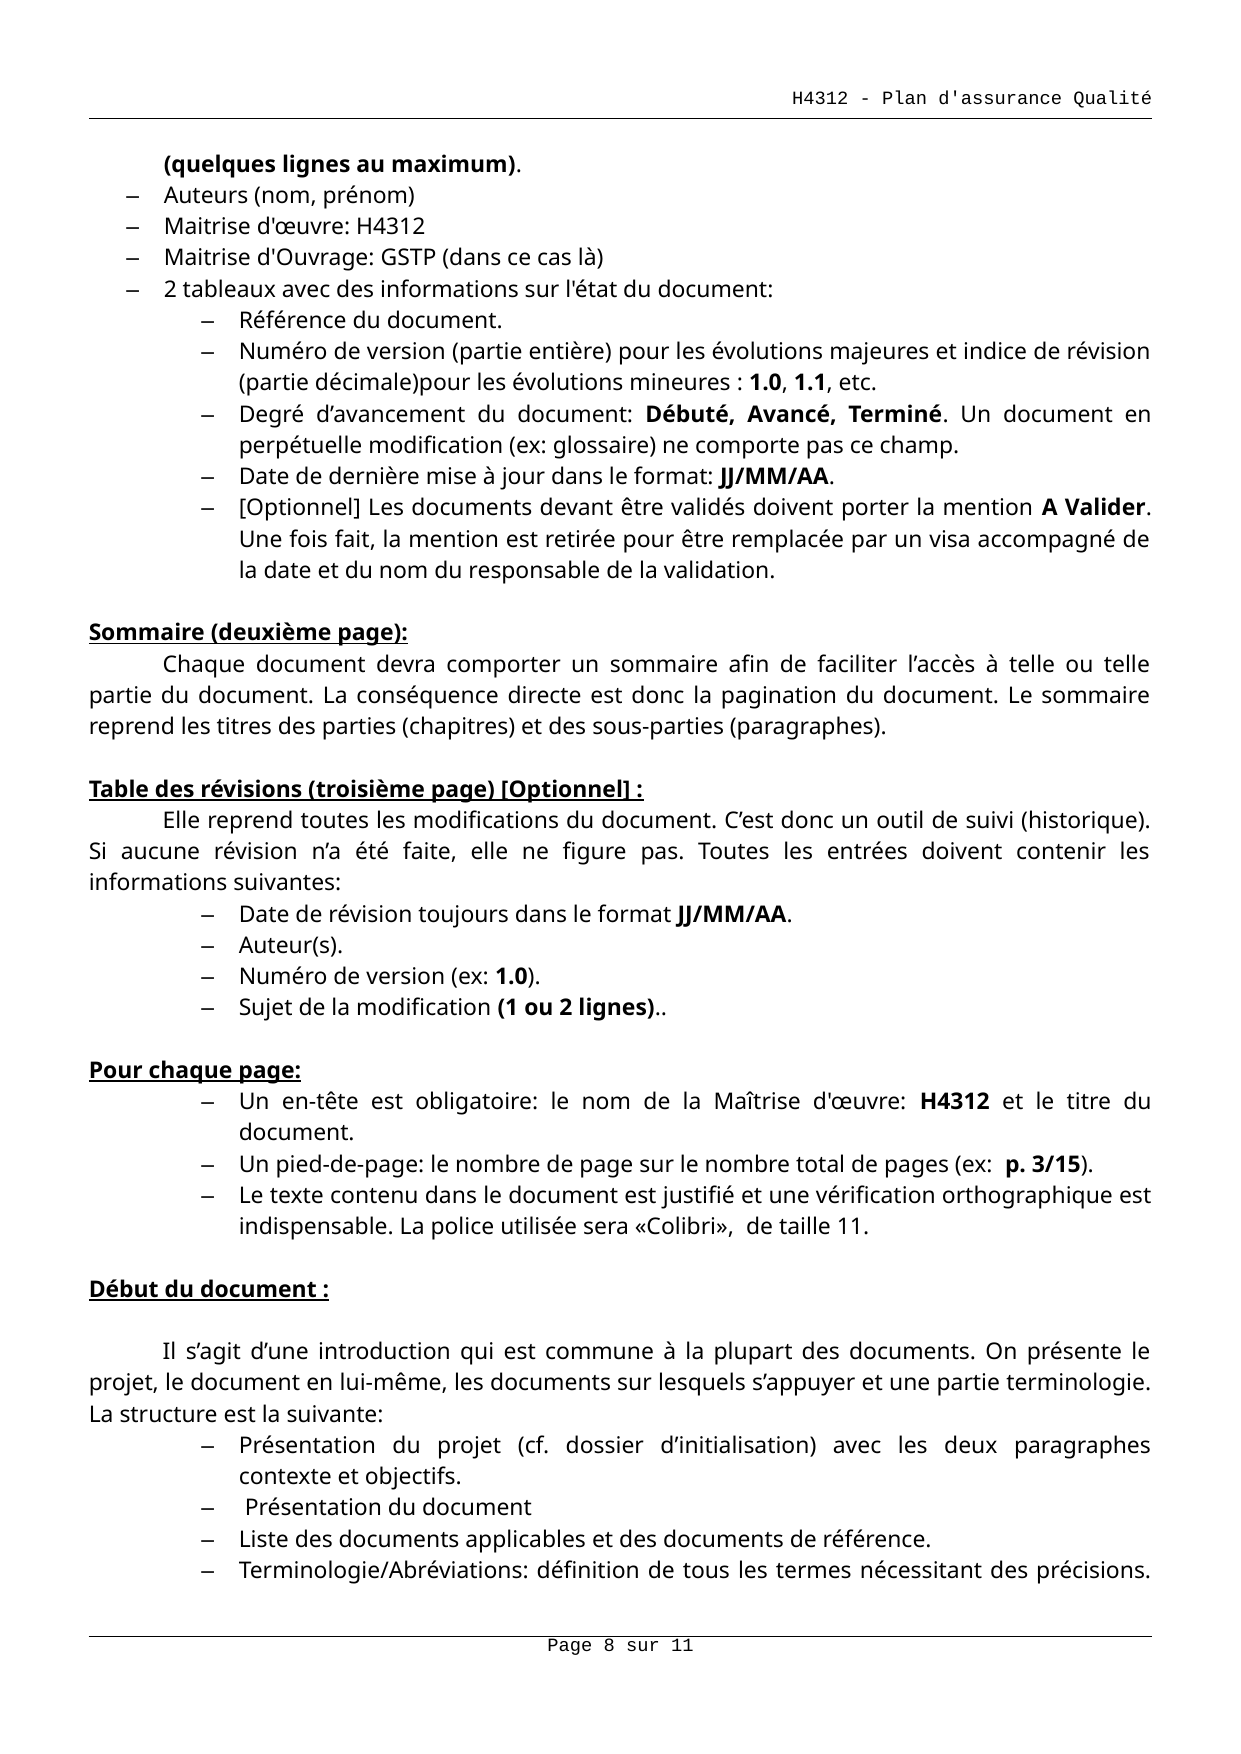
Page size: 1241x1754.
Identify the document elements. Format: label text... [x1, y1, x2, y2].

list Un en-tête est obligatoire: le nom de la Maîtrise d'œuvre: H4312 et le titre du document. [201, 1085, 1152, 1147]
list [Optionnel] Les documents devant être validés doivent porter la mention A Valider. Une fois fait, la mention est retirée pour être remplacée par un visa accompagné de la date et du nom du responsable de la validation. [201, 491, 1152, 585]
list Auteurs (nom, prénom) [126, 179, 1152, 210]
text Sommaire (deuxième page): [88, 616, 1152, 647]
text Elle reprend toutes les modifications du document. C’est donc un outil de suivi (historique). Si aucune révision n’a été faite, elle ne figure pas. Toutes les entrées doivent contenir les informations suivantes: [88, 804, 1152, 897]
list (quelques lignes au maximum). [126, 147, 1152, 179]
list Liste des documents applicables et des documents de référence. [201, 1522, 1152, 1554]
list Auteur(s). [201, 929, 1152, 960]
list Présentation du document [201, 1491, 1152, 1522]
list Terminologie/Abréviations: définition de tous les termes nécessitant des précisions. [201, 1554, 1152, 1585]
list Numéro de version (ex: 1.0). [201, 960, 1152, 991]
list Maitrise d'Ouvrage: GSTP (dans ce cas là) [126, 241, 1152, 272]
list 2 tableaux avec des informations sur l'état du document: [126, 272, 1152, 304]
text Chaque document devra comporter un sommaire afin de faciliter l’accès à telle ou telle partie du document. La conséquence directe est donc la pagination du document. Le sommaire reprend les titres des parties (chapitres) et des sous-parties (paragraphes). [88, 647, 1152, 741]
list Numéro de version (partie entière) pour les évolutions majeures et indice de révision (partie décimale)pour les évolutions mineures : 1.0, 1.1, etc. [201, 335, 1152, 397]
list Sujet de la modification (1 ou 2 lignes).. [201, 991, 1152, 1022]
list Présentation du projet (cf. dossier d’initialisation) avec les deux paragraphes contexte et objectifs. [201, 1429, 1152, 1491]
text Début du document : [88, 1272, 1152, 1304]
text Table des révisions (troisième page) [Optionnel] : [88, 772, 1152, 804]
list Un pied-de-page: le nombre de page sur le nombre total de pages (ex: p. 3/15). [201, 1147, 1152, 1179]
text Pour chaque page: [88, 1054, 1152, 1085]
list Référence du document. [201, 304, 1152, 335]
list Le texte contenu dans le document est justifié et une vérification orthographique est indispensable. La police utilisée sera «Colibri», de taille 11. [201, 1179, 1152, 1241]
list Degré d’avancement du document: Débuté, Avancé, Terminé. Un document en perpétuelle modification (ex: glossaire) ne comporte pas ce champ. [201, 397, 1152, 460]
text Il s’agit d’une introduction qui est commune à la plupart des documents. On présente le projet, le document en lui-même, les documents sur lesquels s’appuyer et une partie terminologie. La structure est la suivante: [88, 1335, 1152, 1429]
list Date de révision toujours dans le format JJ/MM/AA. [201, 897, 1152, 929]
list Date de dernière mise à jour dans le format: JJ/MM/AA. [201, 460, 1152, 491]
list Maitrise d'œuvre: H4312 [126, 210, 1152, 241]
